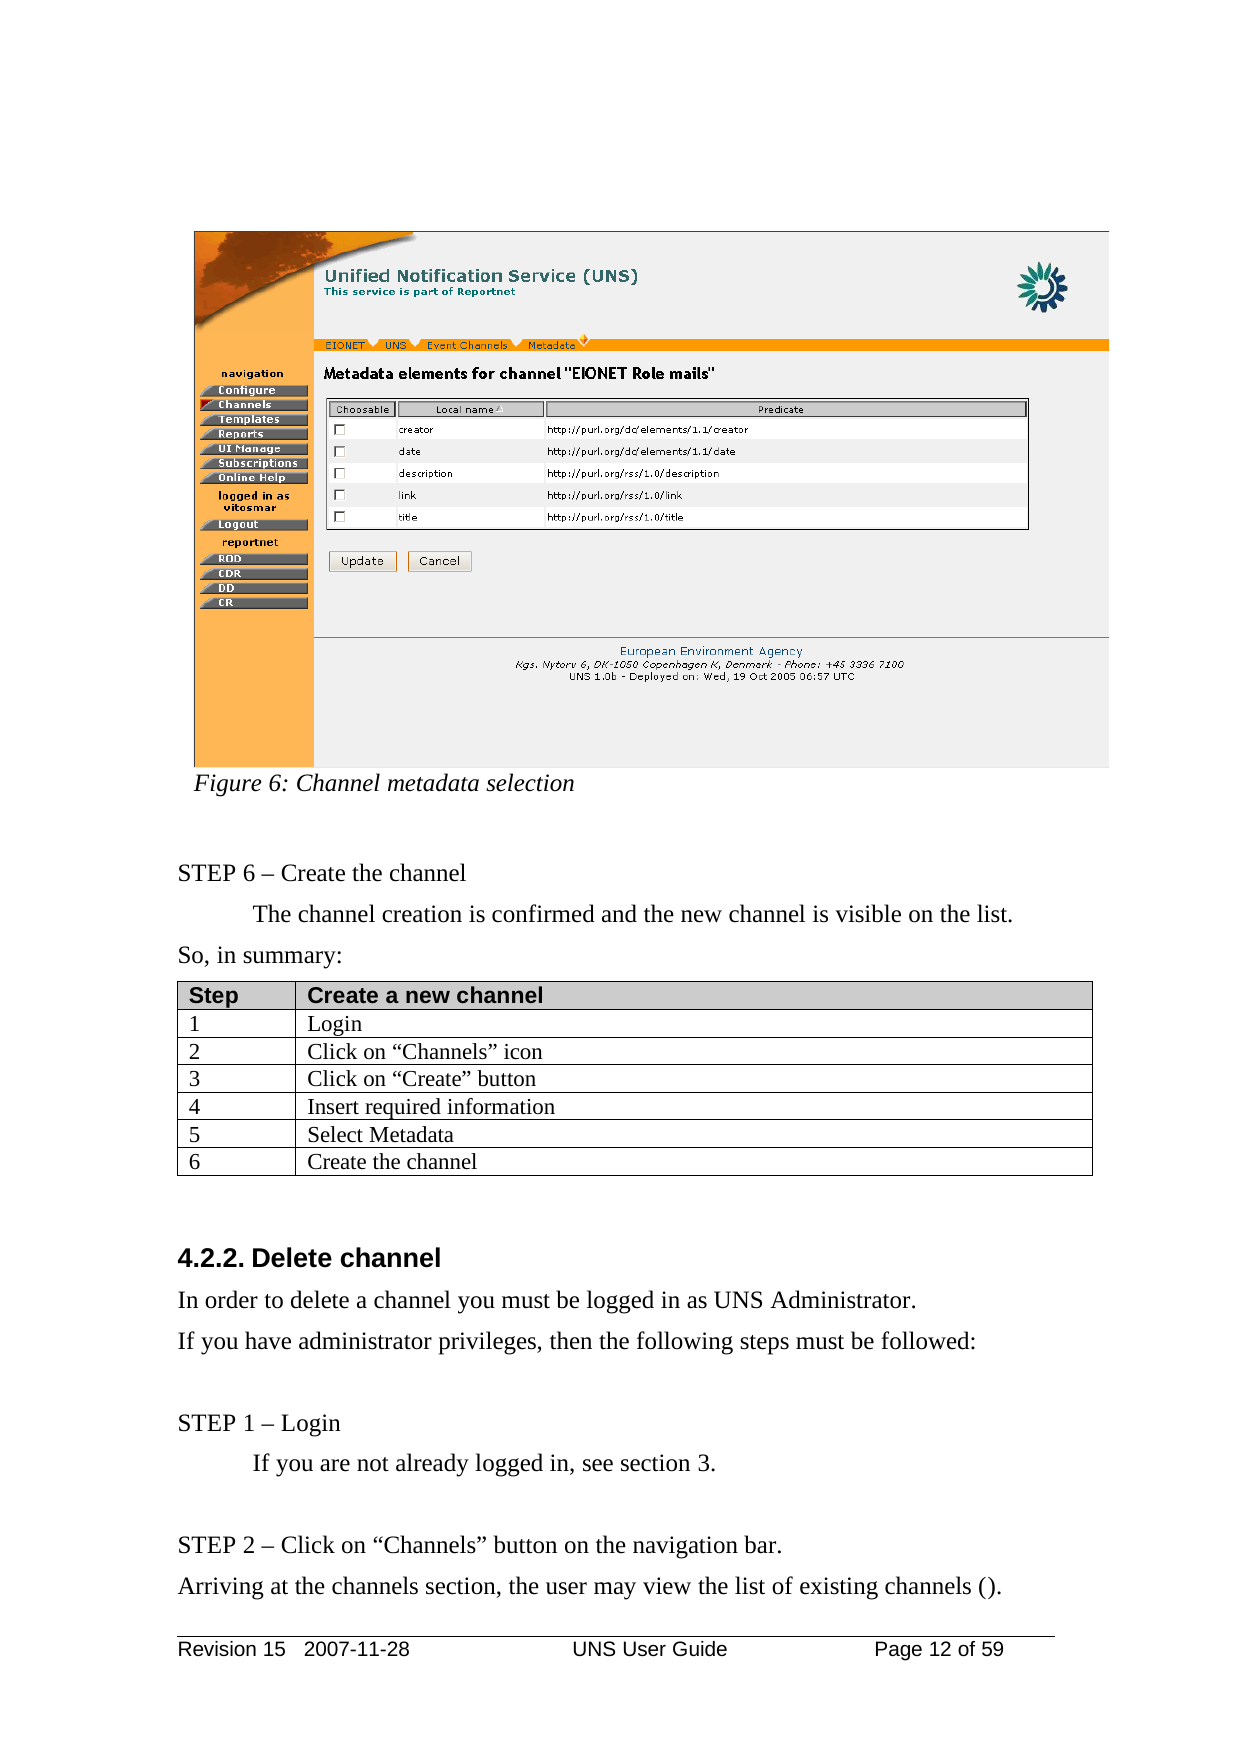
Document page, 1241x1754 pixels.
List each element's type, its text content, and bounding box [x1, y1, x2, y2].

table_cell 5 [178, 1120, 295, 1147]
table_cell Create the channel [296, 1148, 1092, 1174]
text The channel creation is confirmed and the new channel is visible on the list. [177, 899, 1092, 928]
table_cell 6 [178, 1148, 295, 1174]
table_cell Select Metadata [296, 1120, 1092, 1147]
text In order to delete a channel you must be logged in as UNS Administrator. [177, 1285, 1092, 1314]
table_cell Login [296, 1010, 1092, 1037]
text If you are not already logged in, see section 3. [177, 1448, 1092, 1477]
text Figure 6: Channel metadata selection [194, 768, 1109, 797]
table_cell Insert required information [296, 1093, 1092, 1119]
table_header Step [178, 982, 295, 1009]
table_cell 1 [178, 1010, 295, 1037]
text STEP 6 – Create the channel [177, 858, 1092, 887]
text If you have administrator privileges, then the following steps must be followed: [177, 1326, 1092, 1355]
subtitle Delete channel [177, 1241, 1092, 1272]
text Arriving at the channels section, the user may view the list of existing channels (). [177, 1571, 1092, 1600]
text So, in summary: [177, 940, 1092, 969]
table_cell 3 [178, 1065, 295, 1092]
table_cell 4 [178, 1093, 295, 1119]
picture [193, 231, 1110, 768]
table_cell Click on “Create” button [296, 1065, 1092, 1092]
text STEP 2 – Click on “Channels” button on the navigation bar. [177, 1530, 1092, 1559]
table_cell Click on “Channels” icon [296, 1038, 1092, 1064]
table_header Create a new channel [296, 982, 1092, 1009]
text STEP 1 – Login [177, 1407, 1092, 1437]
table_cell 2 [178, 1038, 295, 1064]
